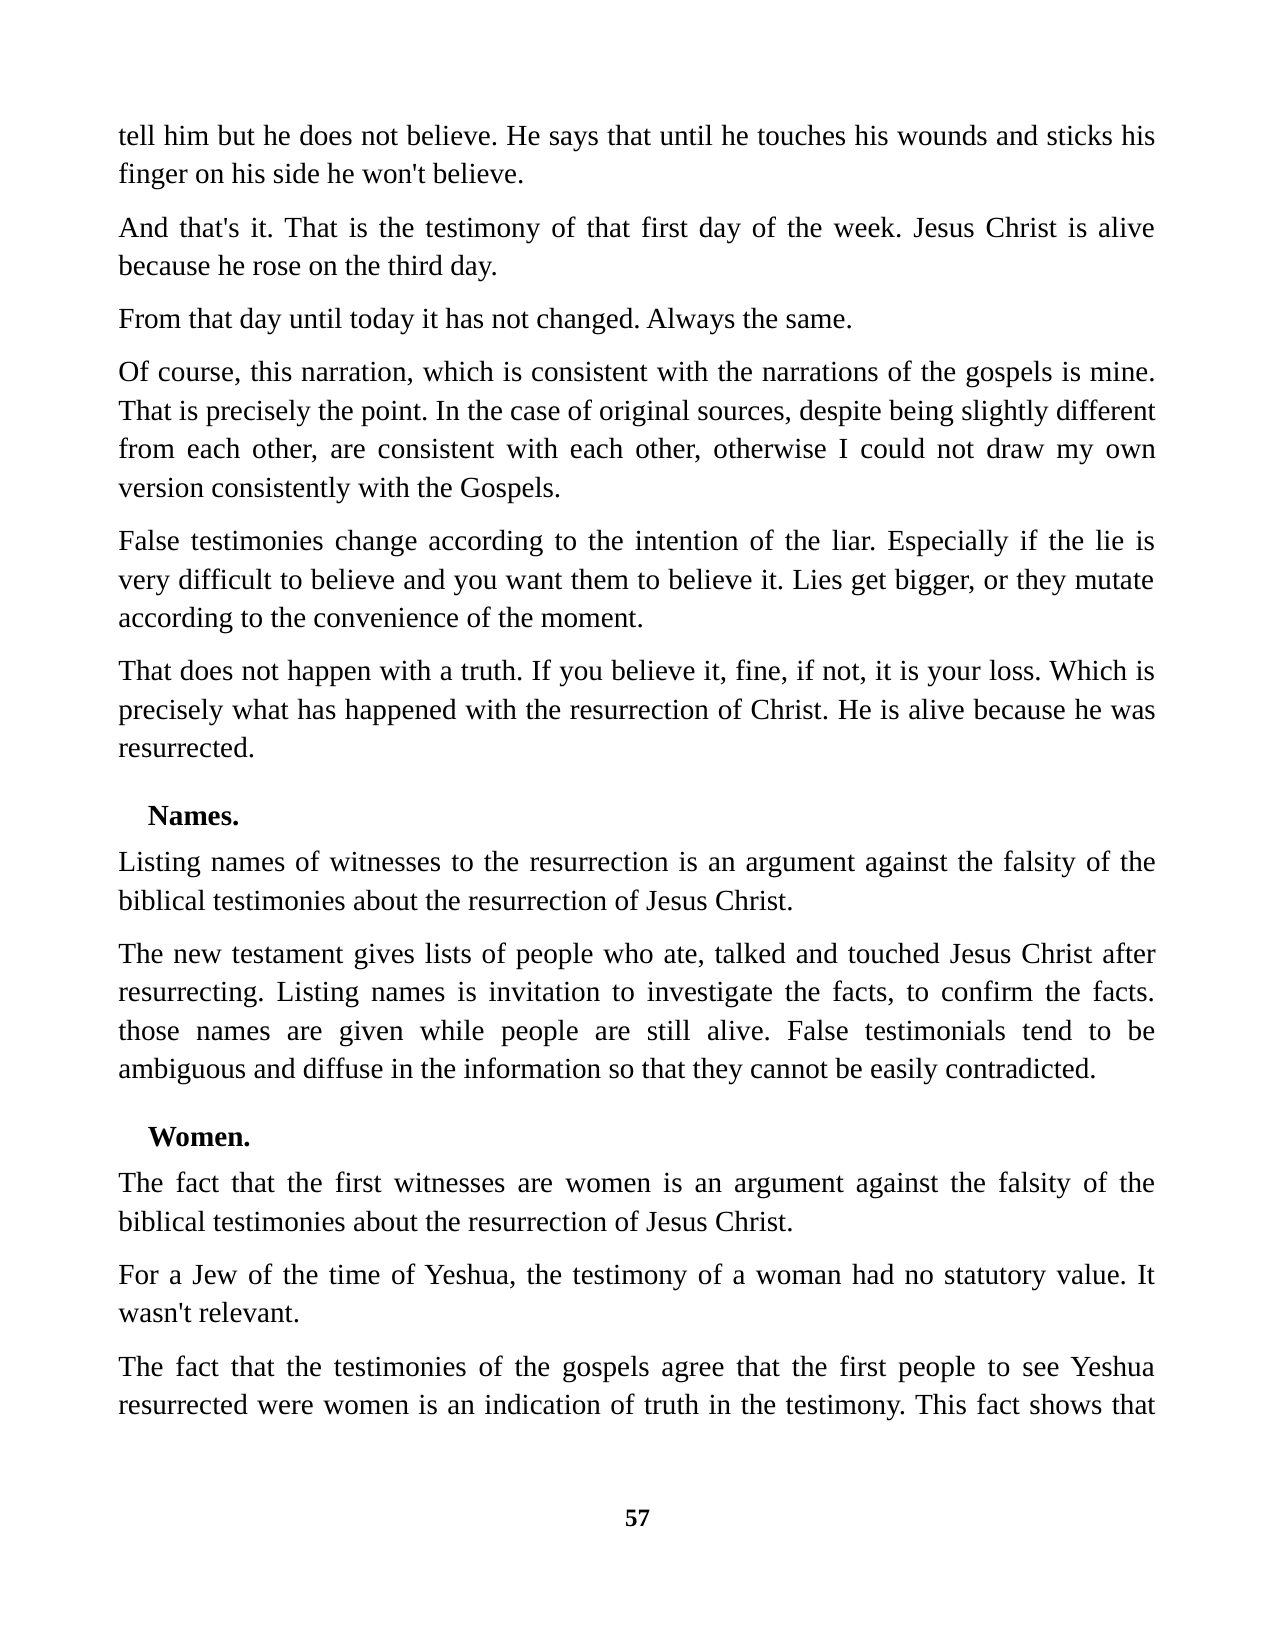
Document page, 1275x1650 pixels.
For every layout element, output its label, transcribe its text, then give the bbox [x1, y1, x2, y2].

text That does not happen with a truth. If you believe it, fine, if not, it is your loss. Which is precisely what has happened with the resurrection of Christ. He is alive because he was resurrected. [118, 653, 1157, 764]
text The new testament gives lists of people who ate, talked and touched Jesus Christ after resurrecting. Listing names is invitation to investigate the facts, to confirm the facts. those names are given while people are still alive. False testimonials tend to be ambiguous and diffuse in the information so that they cannot be easily contradicted. [118, 936, 1157, 1085]
subtitle Women. [148, 1119, 1157, 1153]
text False testimonies change according to the intention of the liar. Especially if the lie is very difficult to believe and you want them to believe it. Lies get bigger, or they mutate according to the convenience of the moment. [118, 523, 1157, 634]
text For a Jew of the time of Yeshua, the testimony of a woman had no statutory value. It wasn't relevant. [118, 1257, 1157, 1329]
text The fact that the testimonies of the gospels agree that the first people to see Yeshua resurrected were women is an indication of truth in the testimony. This fact shows that [118, 1349, 1157, 1421]
text From that day until today it has not changed. Always the same. [118, 301, 1157, 335]
subtitle Names. [148, 798, 1157, 832]
text Listing names of witnesses to the resurrection is an argument against the falsity of the biblical testimonies about the resurrection of Jesus Christ. [118, 844, 1157, 916]
text tell him but he does not believe. He says that until he touches his wounds and sticks his finger on his side he won't believe. [118, 118, 1157, 190]
text And that's it. That is the testimony of that first day of the week. Jesus Christ is alive because he rose on the third day. [118, 210, 1157, 282]
text Of course, this narration, which is consistent with the narrations of the gospels is mine. That is precisely the point. In the case of original sources, despite being slightly different from each other, are consistent with each other, otherwise I could not draw my own version consistently with the Gospels. [118, 354, 1157, 504]
text The fact that the first witnesses are women is an argument against the falsity of the biblical testimonies about the resurrection of Jesus Christ. [118, 1165, 1157, 1237]
